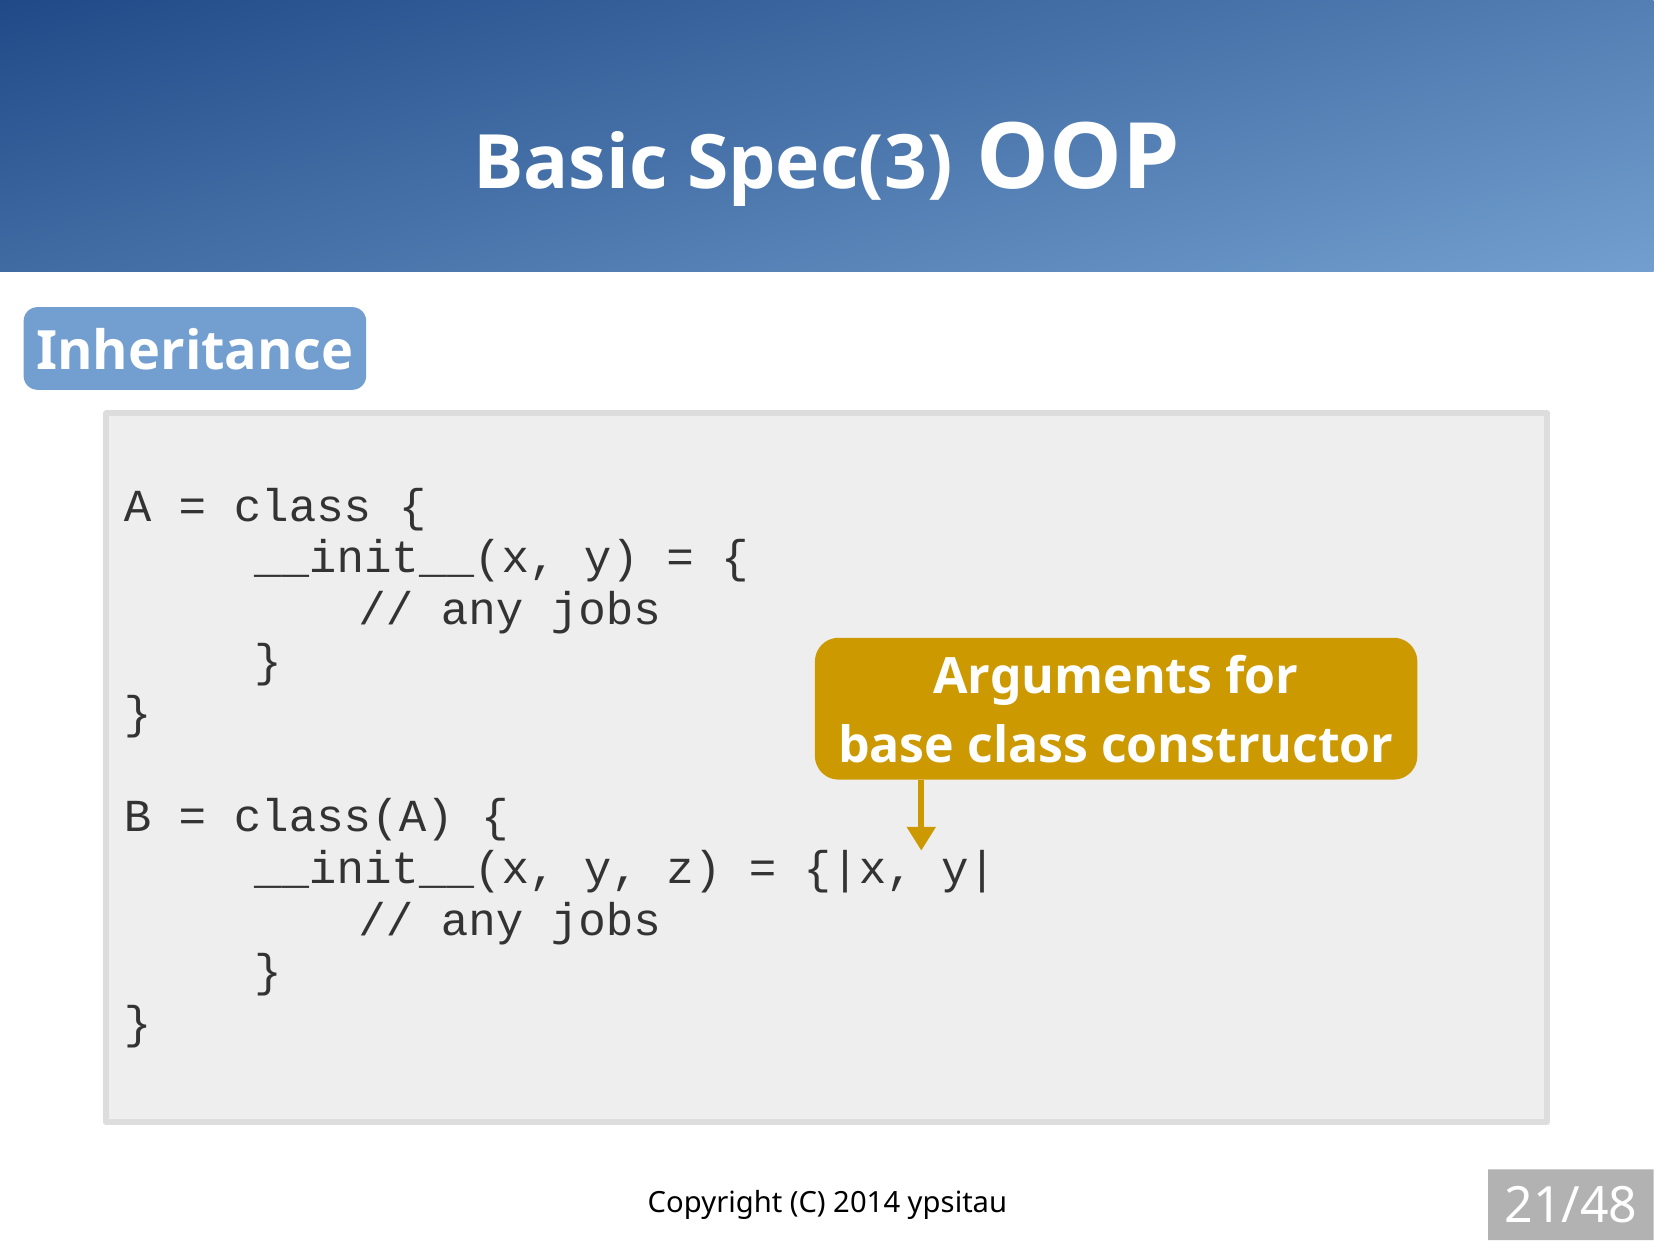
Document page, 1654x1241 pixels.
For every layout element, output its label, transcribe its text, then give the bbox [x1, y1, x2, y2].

text_box Inheritance [23, 307, 367, 390]
text_box A = class { __init__(x, y) = { // any jobs } } B = class(A) { __init__(x, y, z) = {|x, y| // any jobs } } [106, 413, 1548, 1123]
text_box Arguments for base class constructor [814, 637, 1418, 780]
title Basic Spec(3) OOP [82, 49, 1571, 257]
